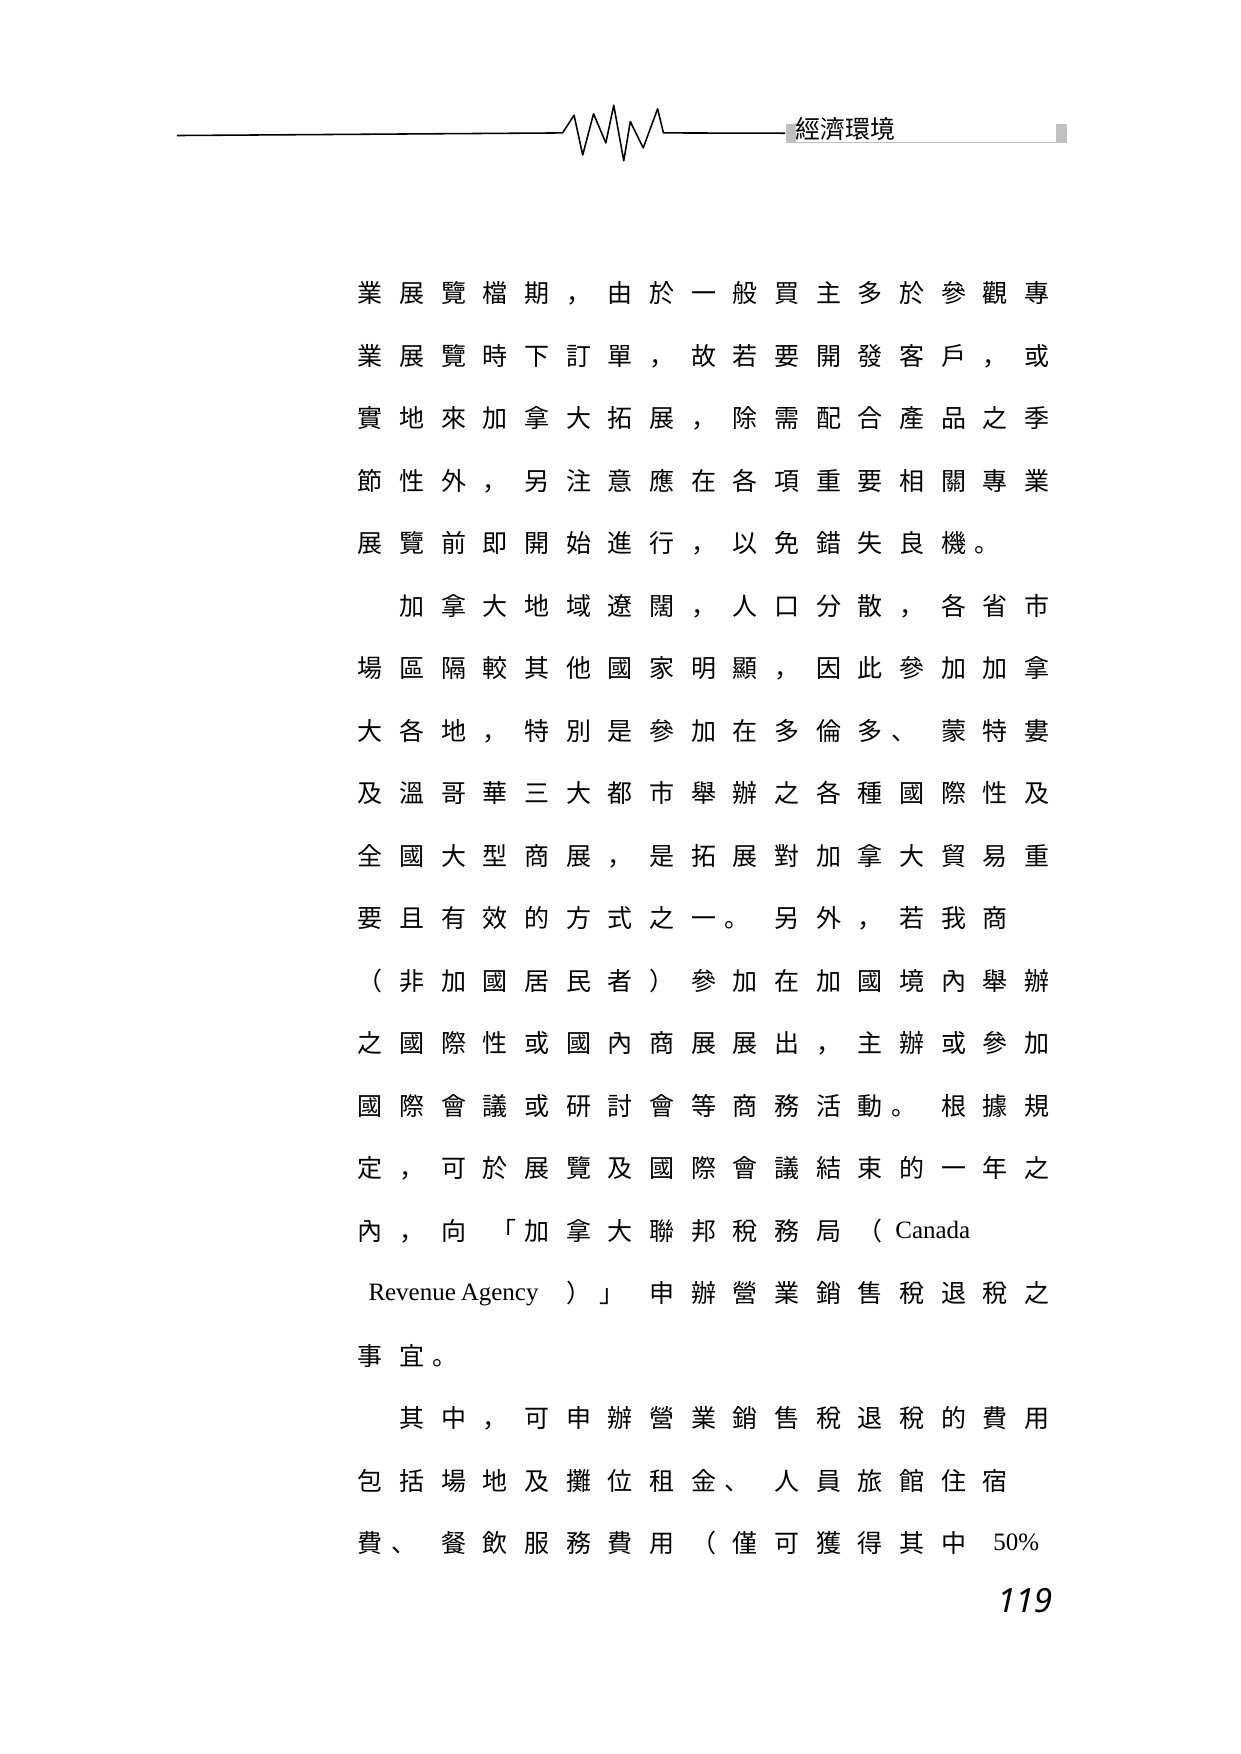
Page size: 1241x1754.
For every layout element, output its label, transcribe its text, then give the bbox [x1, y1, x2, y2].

text 加拿大地域遼闊，人口分散，各省市場區隔較其他國家明顯，因此參加加拿大各地，特別是參加在多倫多、蒙特婁及溫哥華三大都市舉辦之各種國際性及全國大型商展，是拓展對加拿大貿易重要且有效的方式之一。另外，若我商（非加國居民者）參加在加國境內舉辦之國際性或國內商展展出，主辦或參加國際會議或研討會等商務活動。根據規定，可於展覽及國際會議結束的一年之內，向「加拿大聯邦稅務局（Canada Revenue Agency）」申辦營業銷售稅退稅之事宜。 [330, 563, 1058, 1375]
text 其中，可申辦營業銷售稅退稅的費用包括場地及攤位租金、人員旅館住宿費、餐飲服務費用（僅可獲得其中50% [330, 1375, 1058, 1563]
text 業展覽檔期，由於一般買主多於參觀專業展覽時下訂單，故若要開發客戶，或實地來加拿大拓展，除需配合產品之季節性外，另注意應在各項重要相關專業展覽前即開始進行，以免錯失良機。 [330, 250, 1058, 563]
